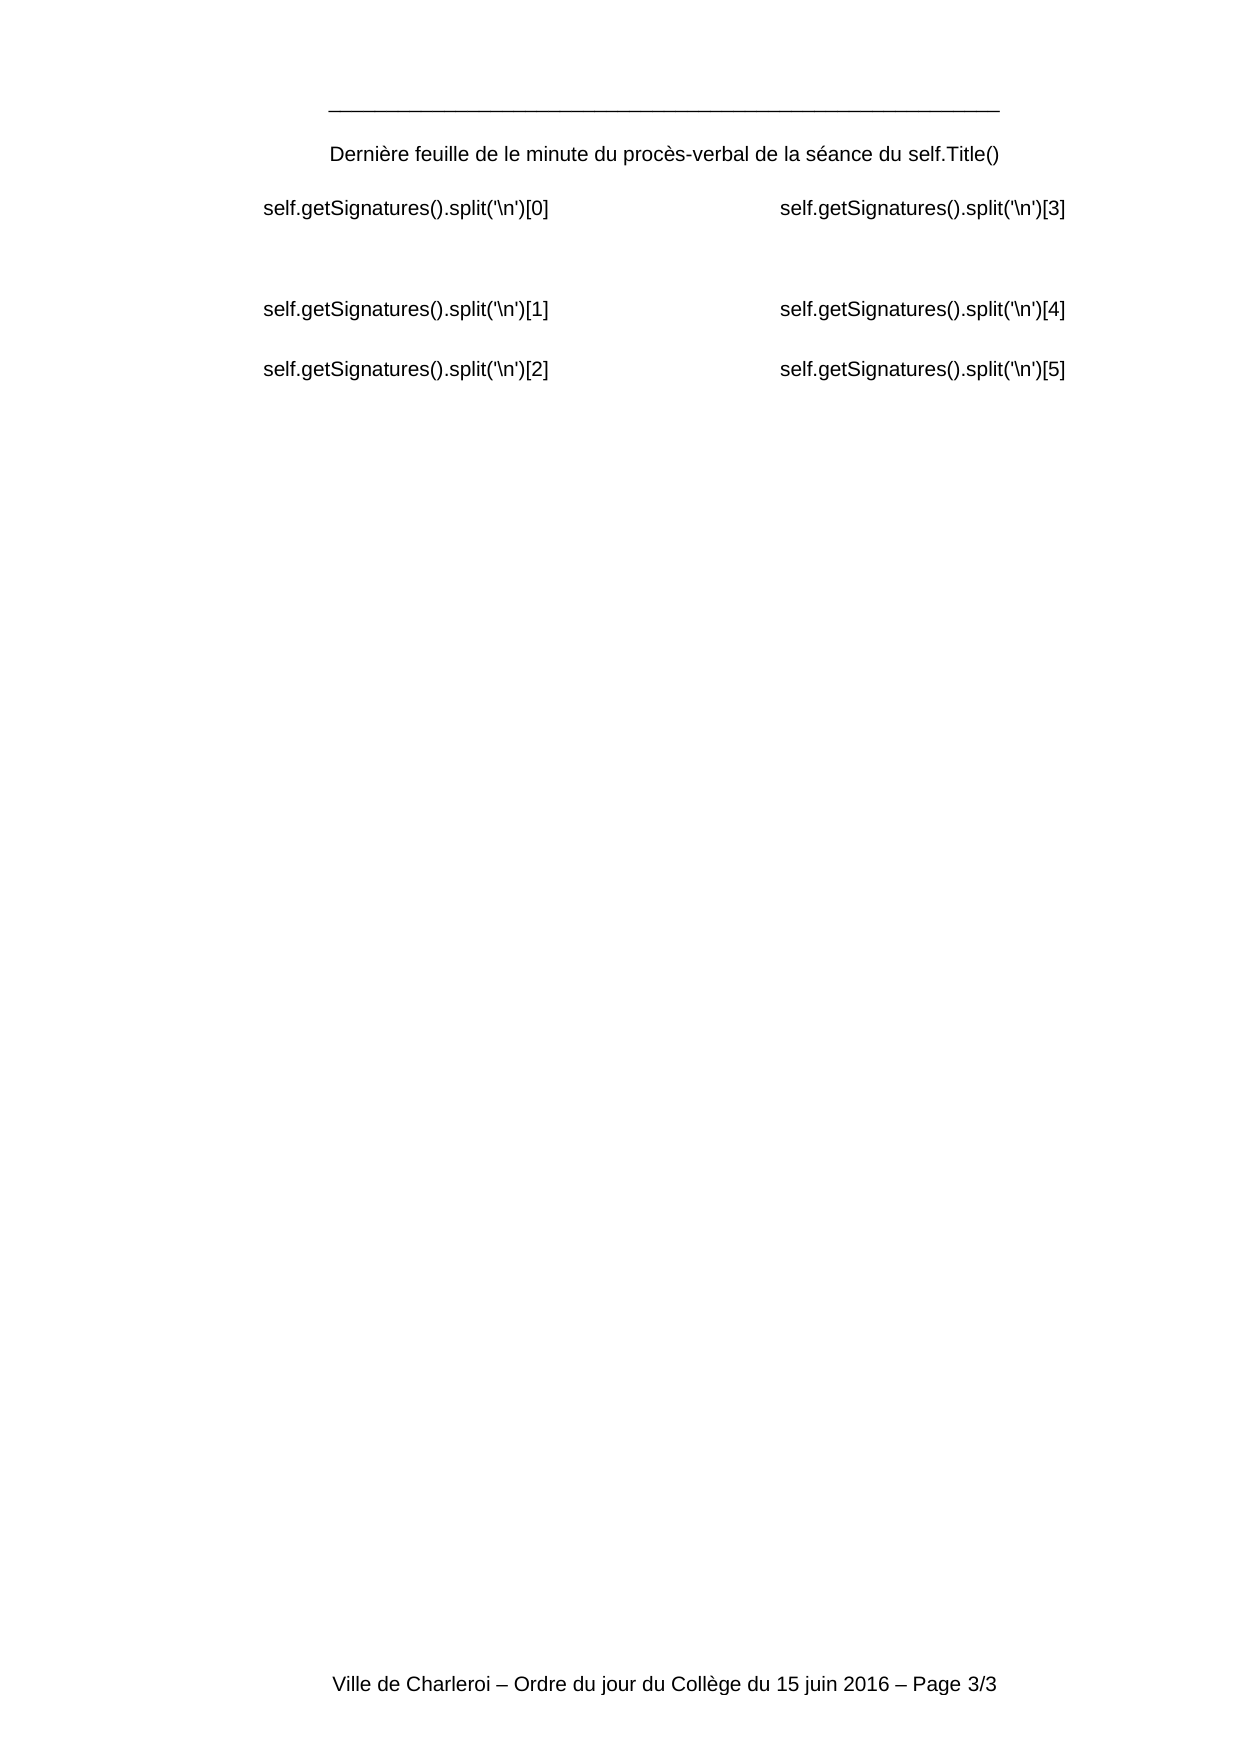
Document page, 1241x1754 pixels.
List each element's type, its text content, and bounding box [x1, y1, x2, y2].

table_cell self.getSignatures().split('\n')[5] [664, 357, 1181, 387]
table_cell self.getSignatures().split('\n')[1] [148, 297, 664, 357]
table_header self.getSignatures().split('\n')[3] [664, 195, 1181, 225]
text Dernière feuille de le minute du procès-verbal de la séance du self.Title() [148, 142, 1181, 166]
table_cell self.getSignatures().split('\n')[2] [148, 357, 664, 387]
table_cell self.getSignatures().split('\n')[4] [664, 297, 1181, 357]
text __________________________________________________________ [148, 88, 1181, 112]
table_header self.getSignatures().split('\n')[0] [148, 195, 664, 225]
table_cell [664, 225, 1181, 297]
table_cell [148, 225, 664, 297]
